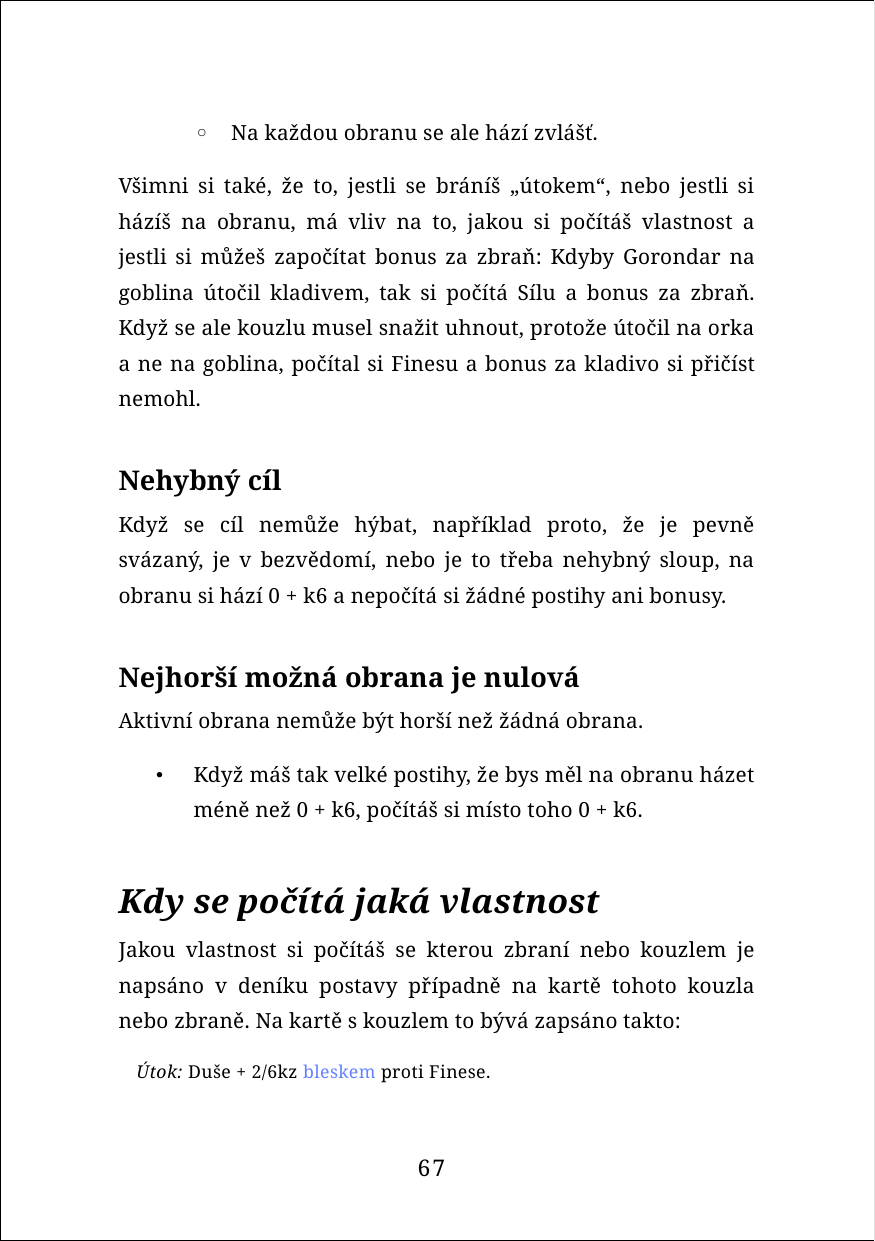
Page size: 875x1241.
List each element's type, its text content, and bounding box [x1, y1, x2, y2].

text Jakou vlastnost si počítáš se kterou zbraní nebo kouzlem je napsáno v deníku postavy případně na kartě tohoto kouzla nebo zbraně. Na kartě s kouzlem to bývá zapsáno takto: [118, 935, 756, 1035]
text Aktivní obrana nemůže být horší než žádná obrana. [118, 707, 756, 735]
subtitle Nehybný cíl [118, 461, 756, 498]
text Když se cíl nemůže hýbat, například proto, že je pevně svázaný, je v bezvědomí, nebo je to třeba nehybný sloup, na obranu si hází 0 + k6 a nepočítá si žádné postihy ani bonusy. [118, 510, 756, 609]
text Všimni si také, že to, jestli se bráníš „útokem“, nebo jestli si házíš na obranu, má vliv na to, jakou si počítáš vlastnost a jestli si můžeš započítat bonus za zbraň: Kdyby Gorondar na goblina útočil kladivem, tak si počítá Sílu a bonus za zbraň. Když se ale kouzlu musel snažit uhnout, protože útočil na orka a ne na goblina, počítal si Finesu a bonus za kladivo si přičíst nemohl. [118, 171, 756, 413]
subtitle Kdy se počítá jaká vlastnost [118, 878, 756, 924]
text Útok: Duše + 2/6kz bleskem proti Finese. [136, 1060, 756, 1084]
list Na každou obranu se ale hází zvlášť. [193, 118, 756, 147]
list Když máš tak velké postihy, že bys měl na obranu házet méně než 0 + k6, počítáš si místo toho 0 + k6. [156, 760, 756, 824]
subtitle Nejhorší možná obrana je nulová [118, 658, 756, 695]
